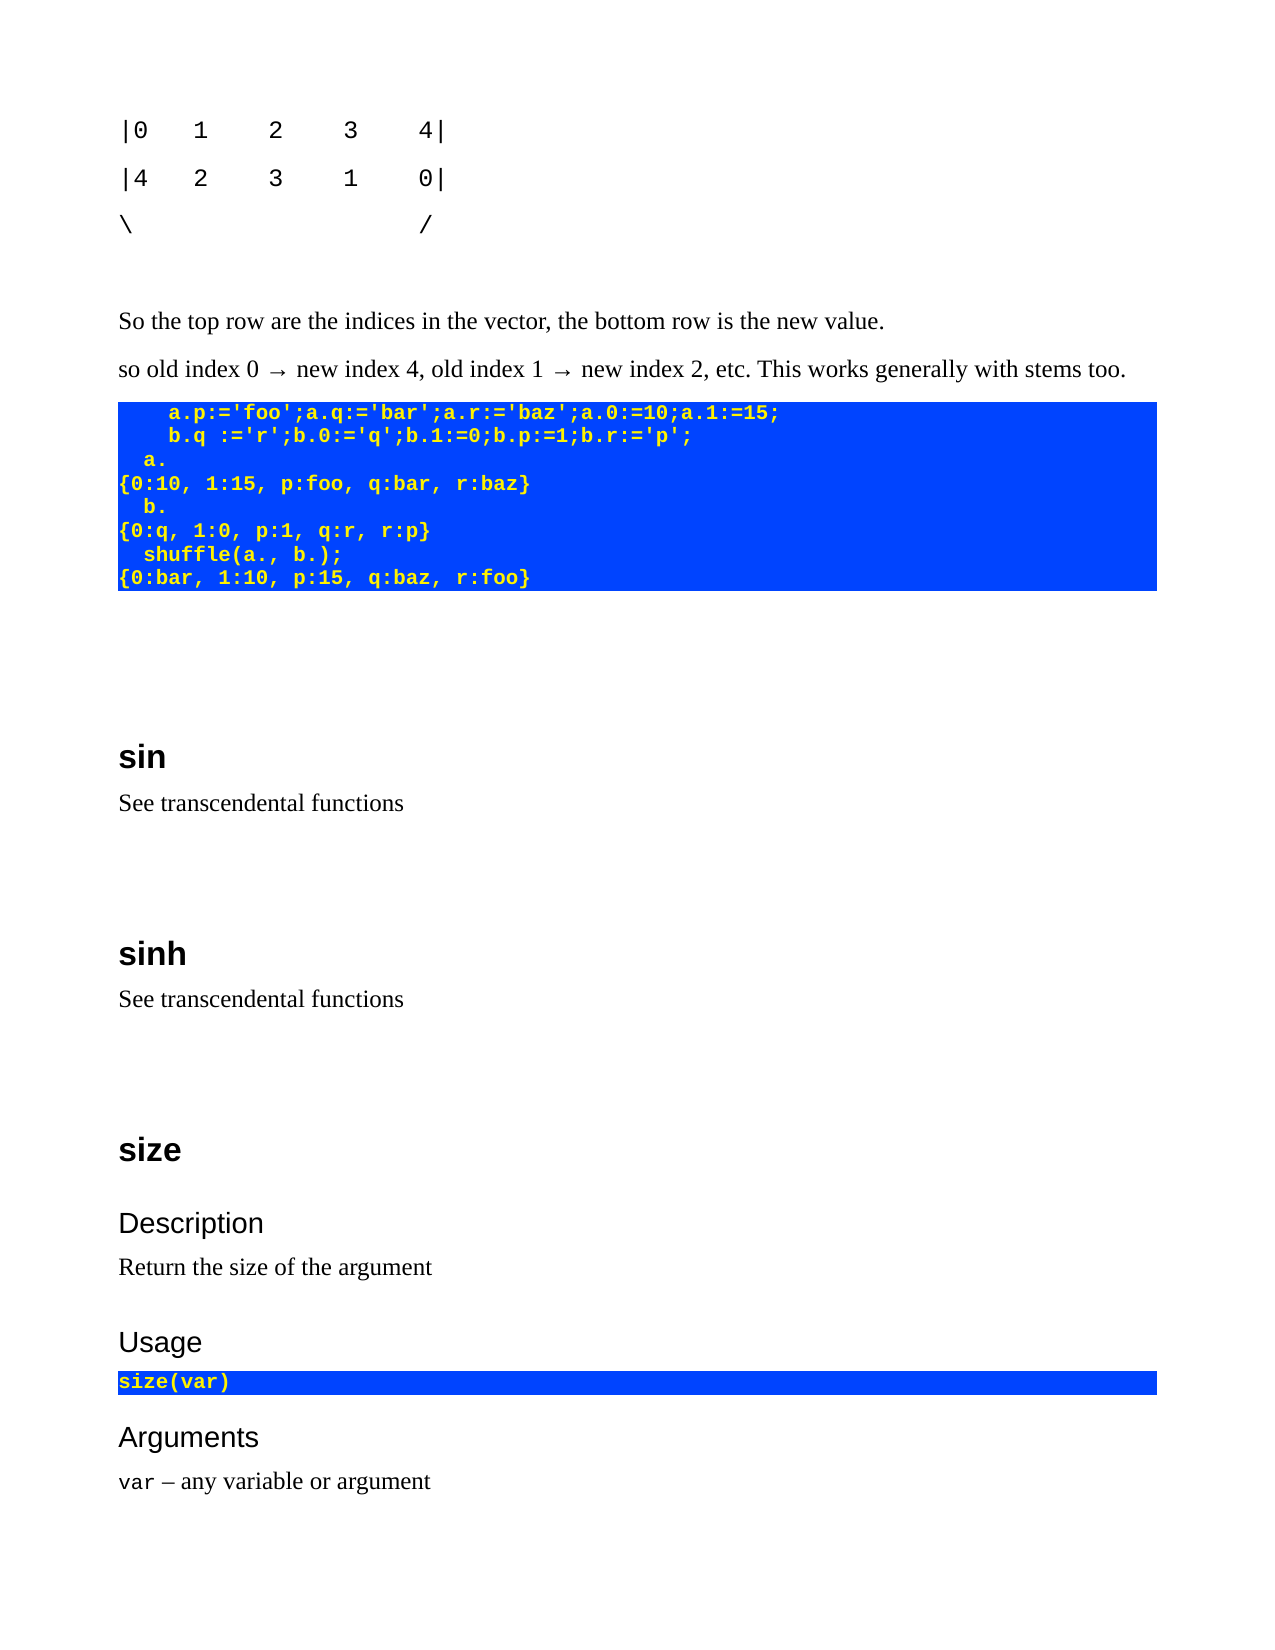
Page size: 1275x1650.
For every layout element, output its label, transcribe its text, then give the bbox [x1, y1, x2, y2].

text var – any variable or argument [118, 1466, 1157, 1495]
subtitle size [118, 1053, 1157, 1169]
text a.p:='foo';a.q:='bar';a.r:='baz';a.0:=10;a.1:=15; [118, 402, 1157, 425]
subtitle sinh [118, 856, 1157, 972]
text b. [118, 496, 1157, 520]
text \ / [118, 212, 1157, 241]
text so old index 0 → new index 4, old index 1 → new index 2, etc. This works generally with stems too. [118, 354, 1157, 383]
text See transcendental functions [118, 984, 1157, 1013]
text {0:10, 1:15, p:foo, q:bar, r:baz} [118, 473, 1157, 496]
text shuffle(a., b.); [118, 543, 1157, 567]
text Return the size of the argument [118, 1252, 1157, 1281]
subtitle Arguments [118, 1420, 1157, 1453]
text |0 1 2 3 4| [118, 118, 1157, 146]
text b.q :='r';b.0:='q';b.1:=0;b.p:=1;b.r:='p'; [118, 425, 1157, 449]
subtitle sin [118, 659, 1157, 775]
subtitle Description [118, 1206, 1157, 1240]
text a. [118, 449, 1157, 473]
text So the top row are the indices in the vector, the bottom row is the new value. [118, 306, 1157, 335]
subtitle Usage [118, 1325, 1157, 1359]
text See transcendental functions [118, 788, 1157, 816]
text |4 2 3 1 0| [118, 165, 1157, 193]
text size(var) [118, 1371, 1157, 1395]
text {0:bar, 1:10, p:15, q:baz, r:foo} [118, 567, 1157, 591]
text {0:q, 1:0, p:1, q:r, r:p} [118, 520, 1157, 543]
